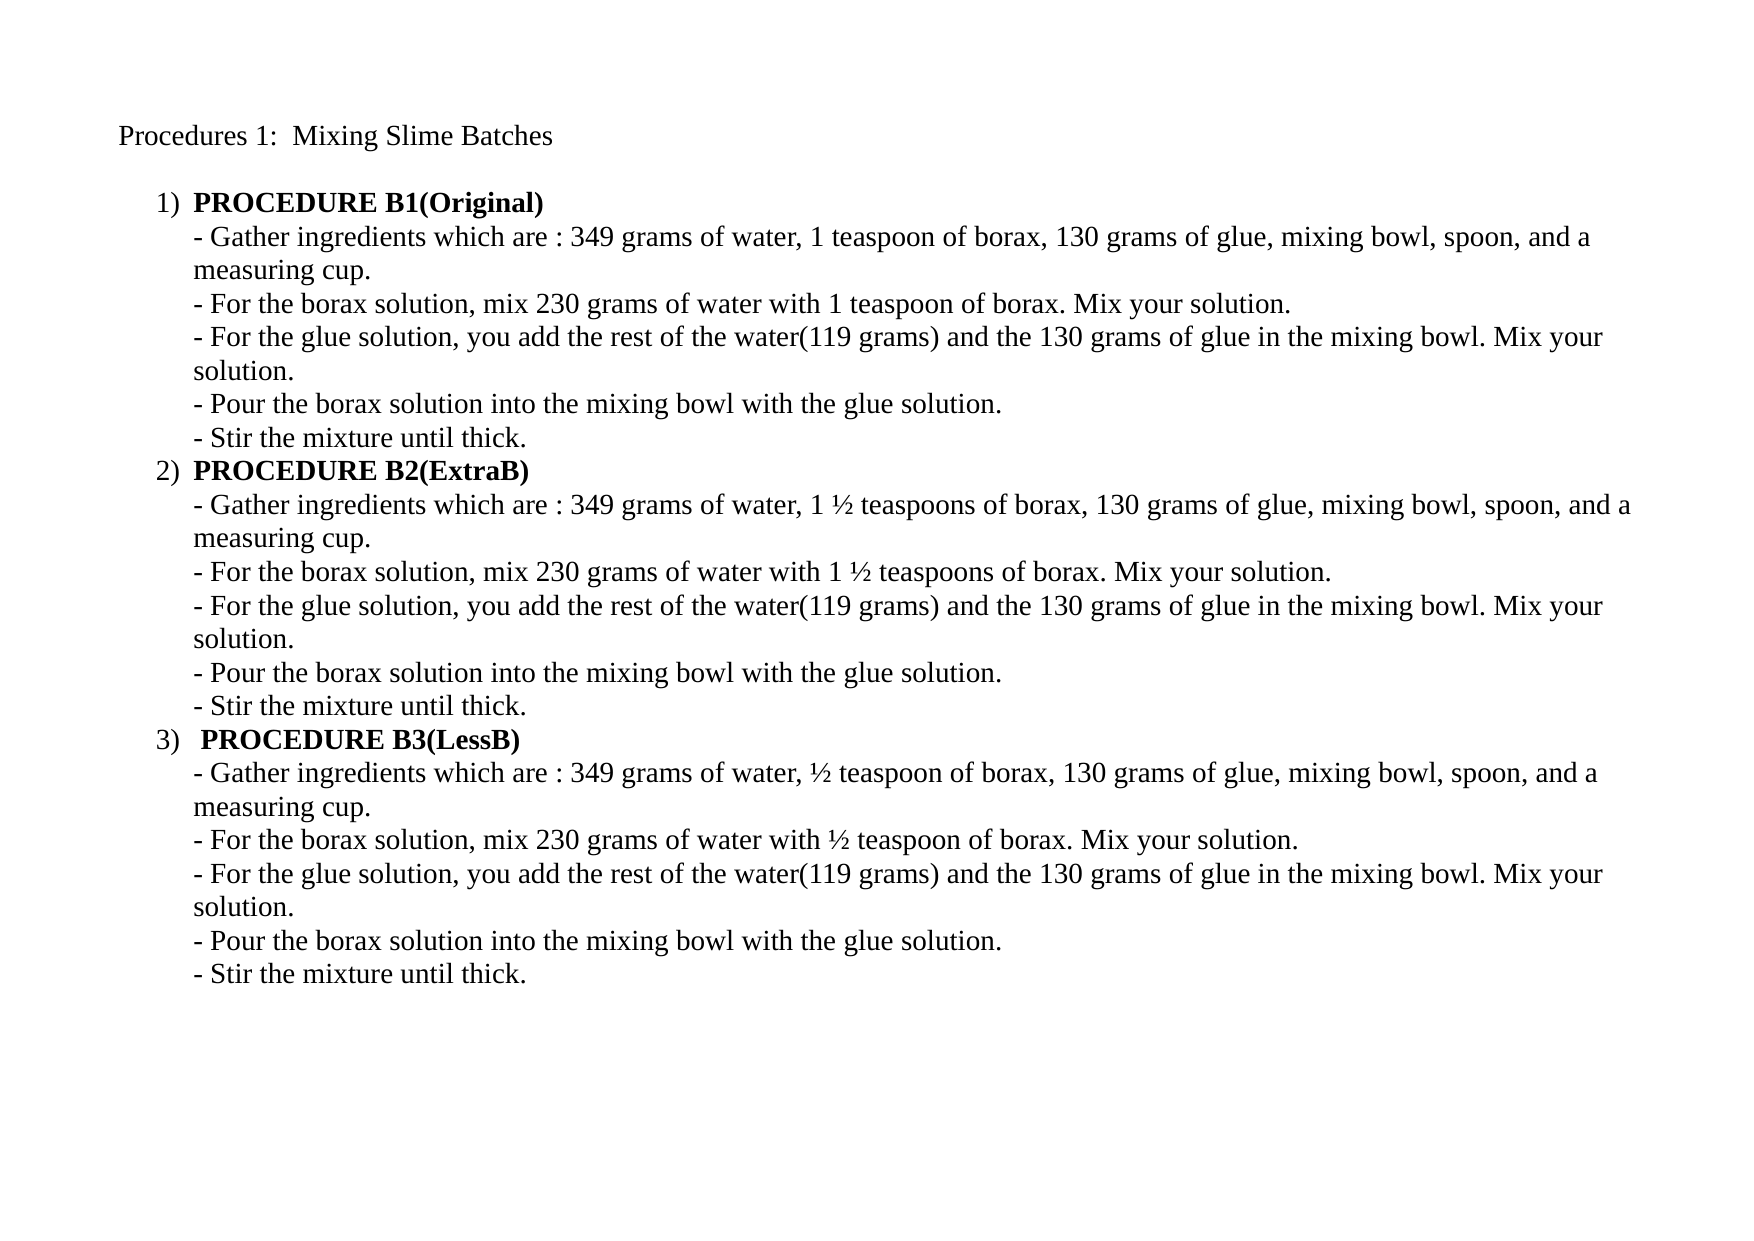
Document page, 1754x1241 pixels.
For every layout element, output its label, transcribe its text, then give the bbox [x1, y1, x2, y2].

list PROCEDURE B2(ExtraB) - Gather ingredients which are : 349 grams of water, 1 ½ teaspoons of borax, 130 grams of glue, mixing bowl, spoon, and a measuring cup. - For the borax solution, mix 230 grams of water with 1 ½ teaspoons of borax. Mix your solution. - For the glue solution, you add the rest of the water(119 grams) and the 130 grams of glue in the mixing bowl. Mix your solution. - Pour the borax solution into the mixing bowl with the glue solution. - Stir the mixture until thick. [156, 453, 1636, 722]
list PROCEDURE B1(Original) - Gather ingredients which are : 349 grams of water, 1 teaspoon of borax, 130 grams of glue, mixing bowl, spoon, and a measuring cup. - For the borax solution, mix 230 grams of water with 1 teaspoon of borax. Mix your solution. - For the glue solution, you add the rest of the water(119 grams) and the 130 grams of glue in the mixing bowl. Mix your solution. - Pour the borax solution into the mixing bowl with the glue solution. - Stir the mixture until thick. [156, 185, 1636, 453]
list PROCEDURE B3(LessB) - Gather ingredients which are : 349 grams of water, ½ teaspoon of borax, 130 grams of glue, mixing bowl, spoon, and a measuring cup. - For the borax solution, mix 230 grams of water with ½ teaspoon of borax. Mix your solution. - For the glue solution, you add the rest of the water(119 grams) and the 130 grams of glue in the mixing bowl. Mix your solution. - Pour the borax solution into the mixing bowl with the glue solution. - Stir the mixture until thick. [156, 722, 1636, 990]
text Procedures 1: Mixing Slime Batches [118, 118, 1636, 152]
